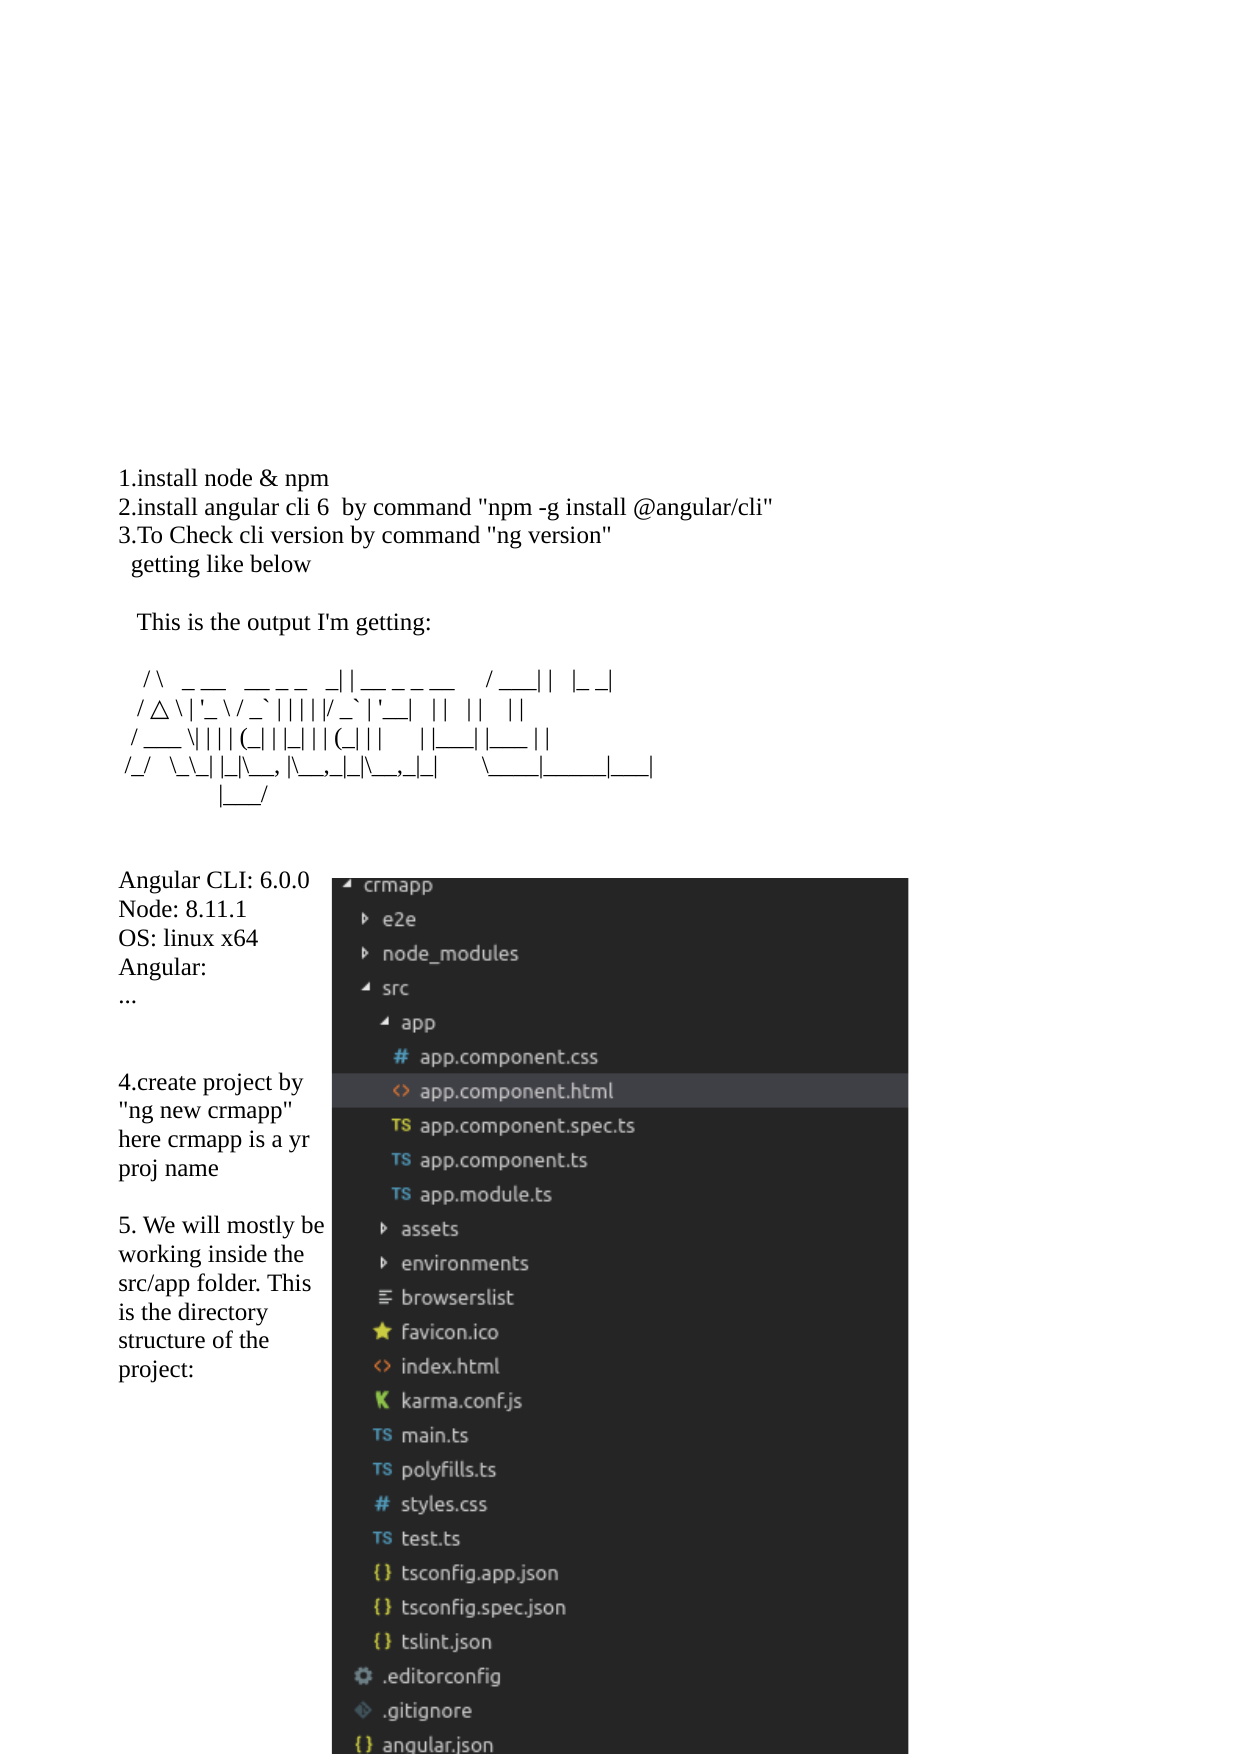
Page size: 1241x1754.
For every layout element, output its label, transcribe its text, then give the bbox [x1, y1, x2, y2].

text / △ \ | '_ \ / _` | | | | |/ _` | '__| | | | | | | [118, 693, 1122, 722]
text 4.create project by "ng new crmapp" here crmapp is a yr proj name [118, 1067, 331, 1182]
text 3.To Check cli version by command "ng version" [118, 521, 1122, 549]
text getting like below [118, 549, 1122, 578]
text / \ _ __ __ _ _ _| | __ _ _ __ / ___| | |_ _| [118, 664, 1122, 693]
text This is the output I'm getting: [118, 607, 1122, 636]
picture [331, 878, 909, 1754]
text [909, 894, 1122, 923]
text Angular CLI: 6.0.0 [118, 866, 1122, 894]
text [909, 923, 1122, 952]
text |___/ [118, 779, 1122, 808]
text 1.install node & npm [118, 463, 1122, 492]
text / ___ \| | | | (_| | |_| | | (_| | | | |___| |___ | | [118, 722, 1122, 751]
text [909, 1211, 1122, 1383]
text [909, 981, 1122, 1009]
text 5. We will mostly be working inside the src/app folder. This is the directory structure of the project: [118, 1211, 331, 1383]
text OS: linux x64 [118, 923, 331, 952]
text [909, 952, 1122, 981]
text [909, 1067, 1122, 1182]
text Angular: [118, 952, 331, 981]
text ... [118, 981, 331, 1009]
text /_/ \_\_| |_|\__, |\__,_|_|\__,_|_| \____|_____|___| [118, 751, 1122, 779]
text Node: 8.11.1 [118, 894, 331, 923]
text 2.install angular cli 6 by command "npm -g install @angular/cli" [118, 492, 1122, 521]
